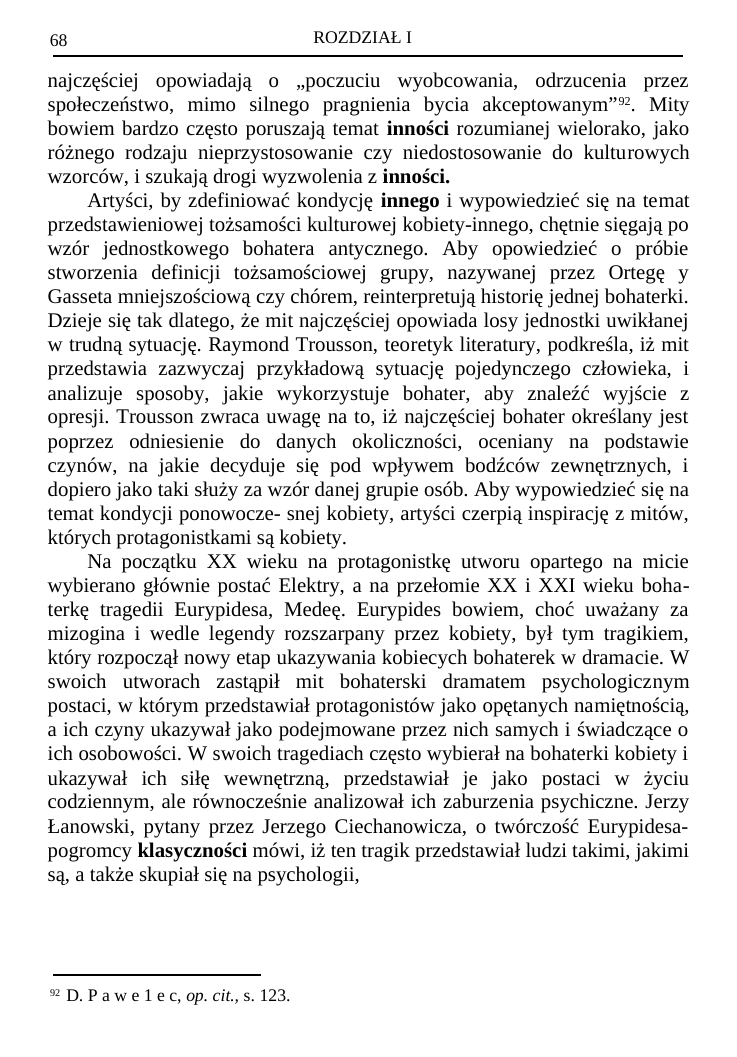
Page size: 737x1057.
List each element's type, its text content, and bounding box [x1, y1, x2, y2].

text Na początku XX wieku na protagonistkę utworu opartego na micie wybierano głównie postać Elektry, a na przełomie XX i XXI wieku boha­terkę tragedii Eurypidesa, Medeę. Eurypides bowiem, choć uważany za mizogina i wedle legendy rozszarpany przez kobiety, był tym tragikiem, który rozpoczął nowy etap ukazywania kobiecych bohaterek w drama­cie. W swoich utworach zastąpił mit bohaterski dramatem psychologicz­nym postaci, w którym przedstawiał protagonistów jako opętanych na­miętnością, a ich czyny ukazywał jako podejmowane przez nich samych i świadczące o ich osobowości. W swoich tragediach często wybierał na bohaterki kobiety i ukazywał ich siłę wewnętrzną, przedstawiał je jako postaci w życiu codziennym, ale równocześnie analizował ich zaburze­nia psychiczne. Jerzy Łanowski, pytany przez Jerzego Ciechanowicza, o twórczość Eurypidesa-pogromcy klasyczności mówi, iż ten tragik przedstawiał ludzi takimi, jakimi są, a także skupiał się na psychologii, [47, 549, 689, 886]
text najczęściej opowiadają o „poczuciu wyobcowania, odrzucenia przez społeczeństwo, mimo silnego pragnienia bycia akceptowanym”92. Mity bowiem bardzo często poruszają temat inności rozumianej wielorako, jako różnego rodzaju nieprzystosowanie czy niedostosowanie do kultu­rowych wzorców, i szukają drogi wyzwolenia z inności. [47, 68, 689, 188]
text Artyści, by zdefiniować kondycję innego i wypowiedzieć się na te­mat przedstawieniowej tożsamości kulturowej kobiety-innego, chętnie sięgają po wzór jednostkowego bohatera antycznego. Aby opowiedzieć o próbie stworzenia definicji tożsamościowej grupy, nazywanej przez Ortegę y Gasseta mniejszościową czy chórem, reinterpretują historię jednej bohaterki. Dzieje się tak dlatego, że mit najczęściej opowiada losy jednostki uwikłanej w trudną sytuację. Raymond Trousson, teo­retyk literatury, podkreśla, iż mit przedstawia zazwyczaj przykładową sytuację pojedynczego człowieka, i analizuje sposoby, jakie wykorzy­stuje bohater, aby znaleźć wyjście z opresji. Trousson zwraca uwagę na to, iż najczęściej bohater określany jest poprzez odniesienie do danych okoliczności, oceniany na podstawie czynów, na jakie decyduje się pod wpływem bodźców zewnętrznych, i dopiero jako taki służy za wzór da­nej grupie osób. Aby wypowiedzieć się na temat kondycji ponowocze- snej kobiety, artyści czerpią inspirację z mitów, których protagonistkami są kobiety. [47, 188, 689, 549]
text ROZDZIAŁ I [313, 27, 421, 47]
text 68 [49, 29, 74, 50]
text 92 D. P a w e 1 e c, op. cit., s. 123. [50, 984, 304, 1005]
